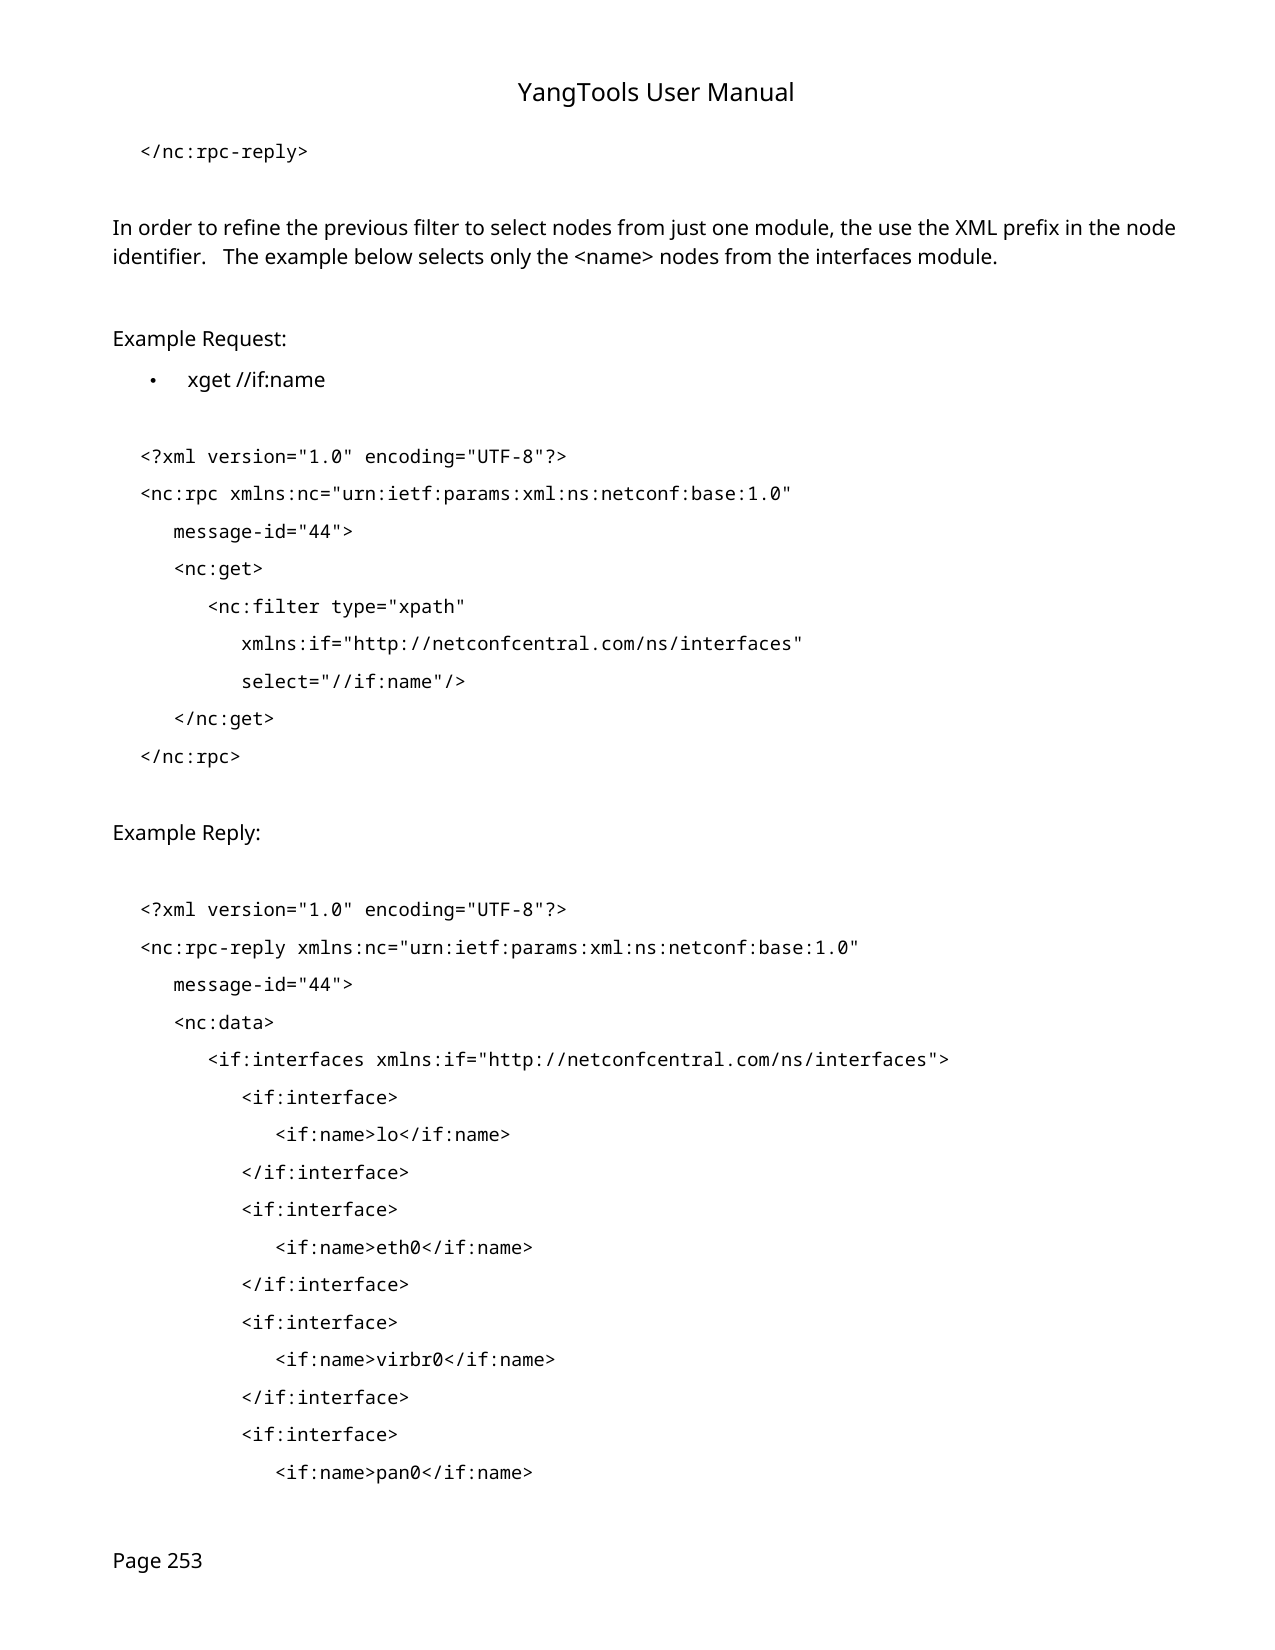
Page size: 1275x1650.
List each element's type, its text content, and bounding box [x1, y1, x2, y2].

text xmlns:if="http://netconfcentral.com/ns/interfaces" [139, 631, 1200, 656]
text select="//if:name"/> [139, 668, 1200, 694]
text Example Request: [112, 324, 1200, 352]
text <nc:filter type="xpath" [139, 593, 1200, 619]
text <if:name>lo</if:name> [139, 1122, 1200, 1147]
text <nc:get> [139, 556, 1200, 581]
text <nc:rpc xmlns:nc="urn:ietf:params:xml:ns:netconf:base:1.0" [139, 481, 1200, 506]
text <?xml version="1.0" encoding="UTF-8"?> [139, 897, 1200, 922]
text <nc:data> [139, 1009, 1200, 1035]
text <if:name>pan0</if:name> [139, 1459, 1200, 1485]
text <if:name>virbr0</if:name> [139, 1347, 1200, 1372]
text </if:interface> [139, 1384, 1200, 1410]
text <if:interface> [139, 1197, 1200, 1222]
text <?xml version="1.0" encoding="UTF-8"?> [139, 443, 1200, 469]
text </if:interface> [139, 1272, 1200, 1297]
text <if:interface> [139, 1309, 1200, 1335]
text <if:name>eth0</if:name> [139, 1234, 1200, 1260]
list xget //if:name [150, 365, 1200, 393]
text <if:interface> [139, 1422, 1200, 1447]
text <if:interface> [139, 1084, 1200, 1110]
text In order to refine the previous filter to select nodes from just one module, the use the XML prefix in the node identifier. The example below selects only the <name> nodes from the interfaces module. [112, 213, 1200, 270]
text </nc:get> [139, 706, 1200, 731]
text <nc:rpc-reply xmlns:nc="urn:ietf:params:xml:ns:netconf:base:1.0" [139, 934, 1200, 960]
text message-id="44"> [139, 972, 1200, 997]
text message-id="44"> [139, 518, 1200, 544]
text Example Reply: [112, 818, 1200, 847]
text </nc:rpc> [139, 743, 1200, 769]
text <if:interfaces xmlns:if="http://netconfcentral.com/ns/interfaces"> [139, 1047, 1200, 1072]
text </nc:rpc-reply> [139, 138, 1200, 164]
text </if:interface> [139, 1159, 1200, 1185]
